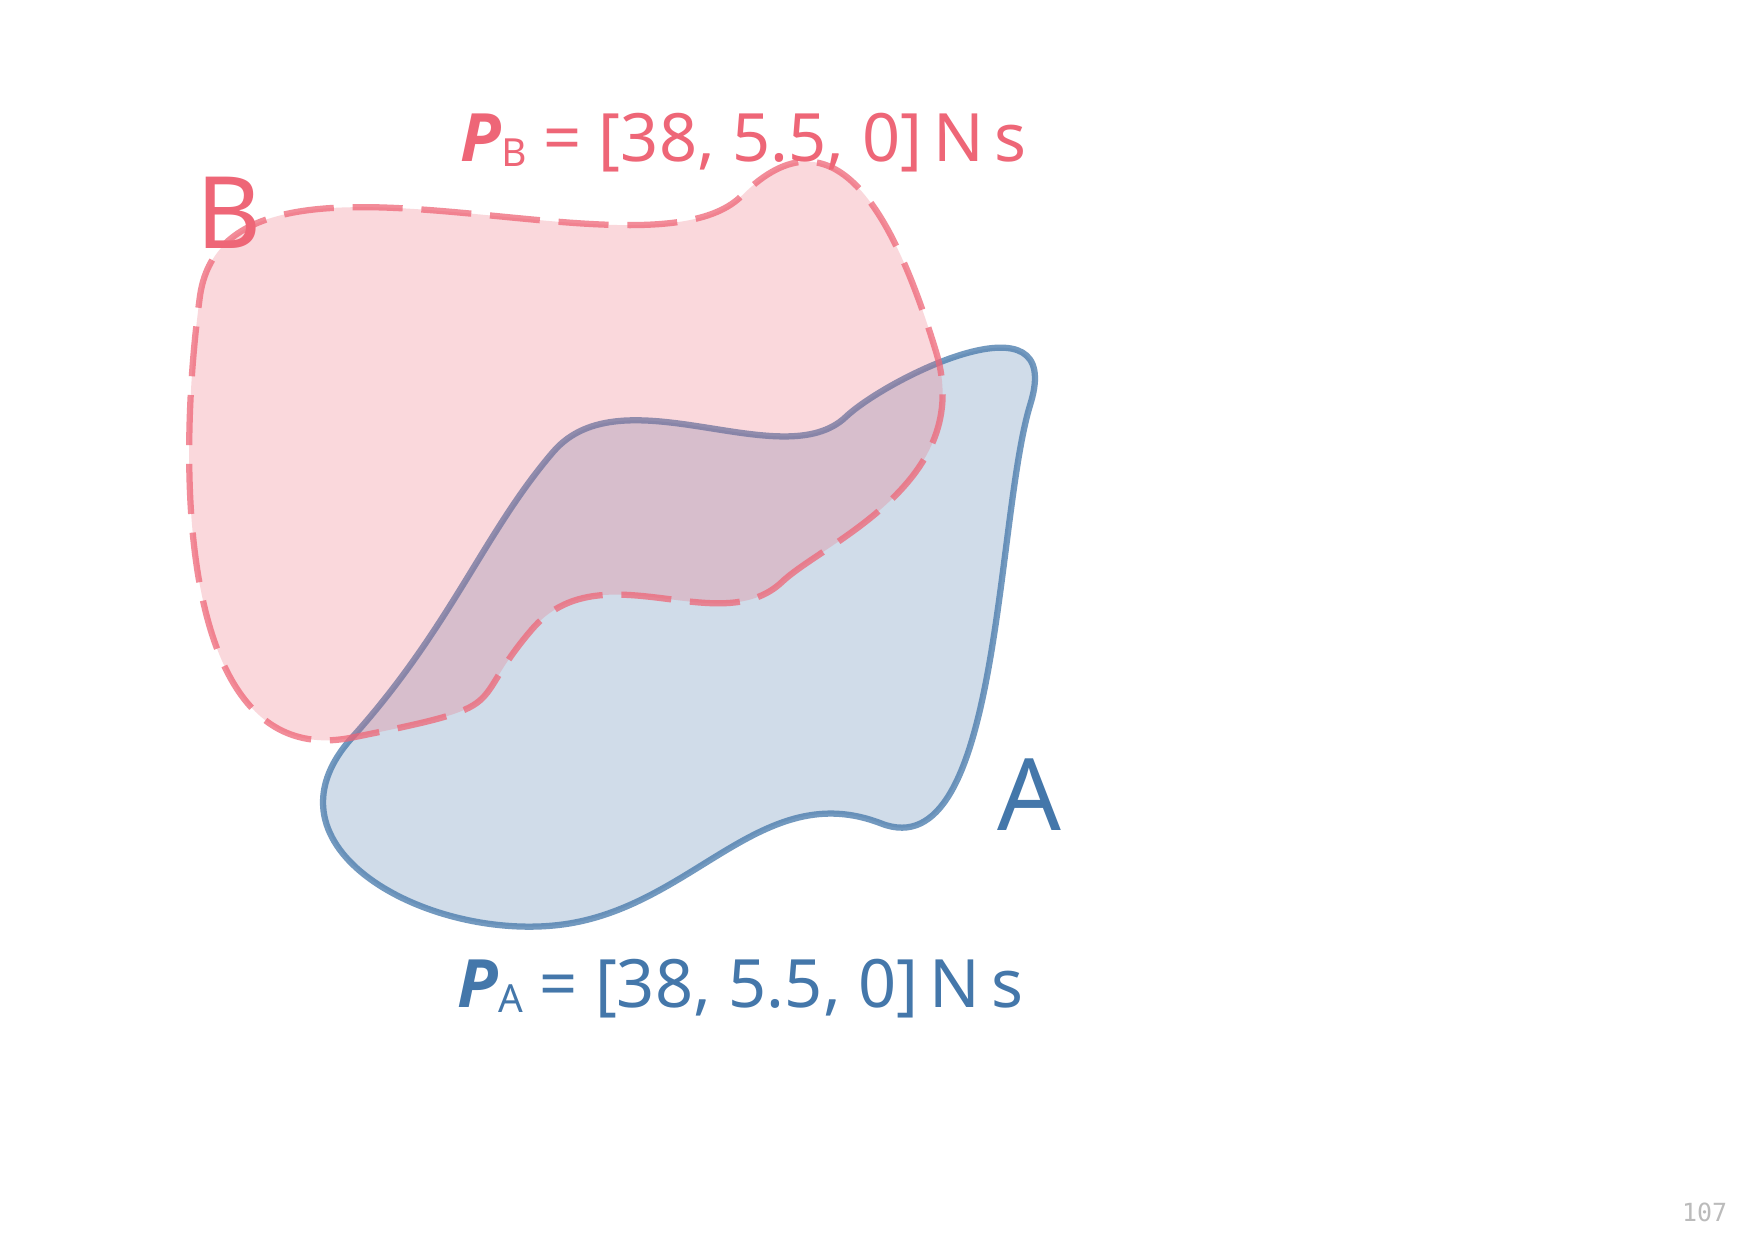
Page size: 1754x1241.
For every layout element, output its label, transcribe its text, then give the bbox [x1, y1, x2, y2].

text_box A [982, 715, 1091, 831]
text_box [189, 161, 1035, 927]
text_box B [182, 133, 273, 249]
text_box PA = [38, 5.5, 0] N s [442, 928, 1015, 1010]
text_box PB = [38, 5.5, 0] N s [445, 82, 1012, 165]
